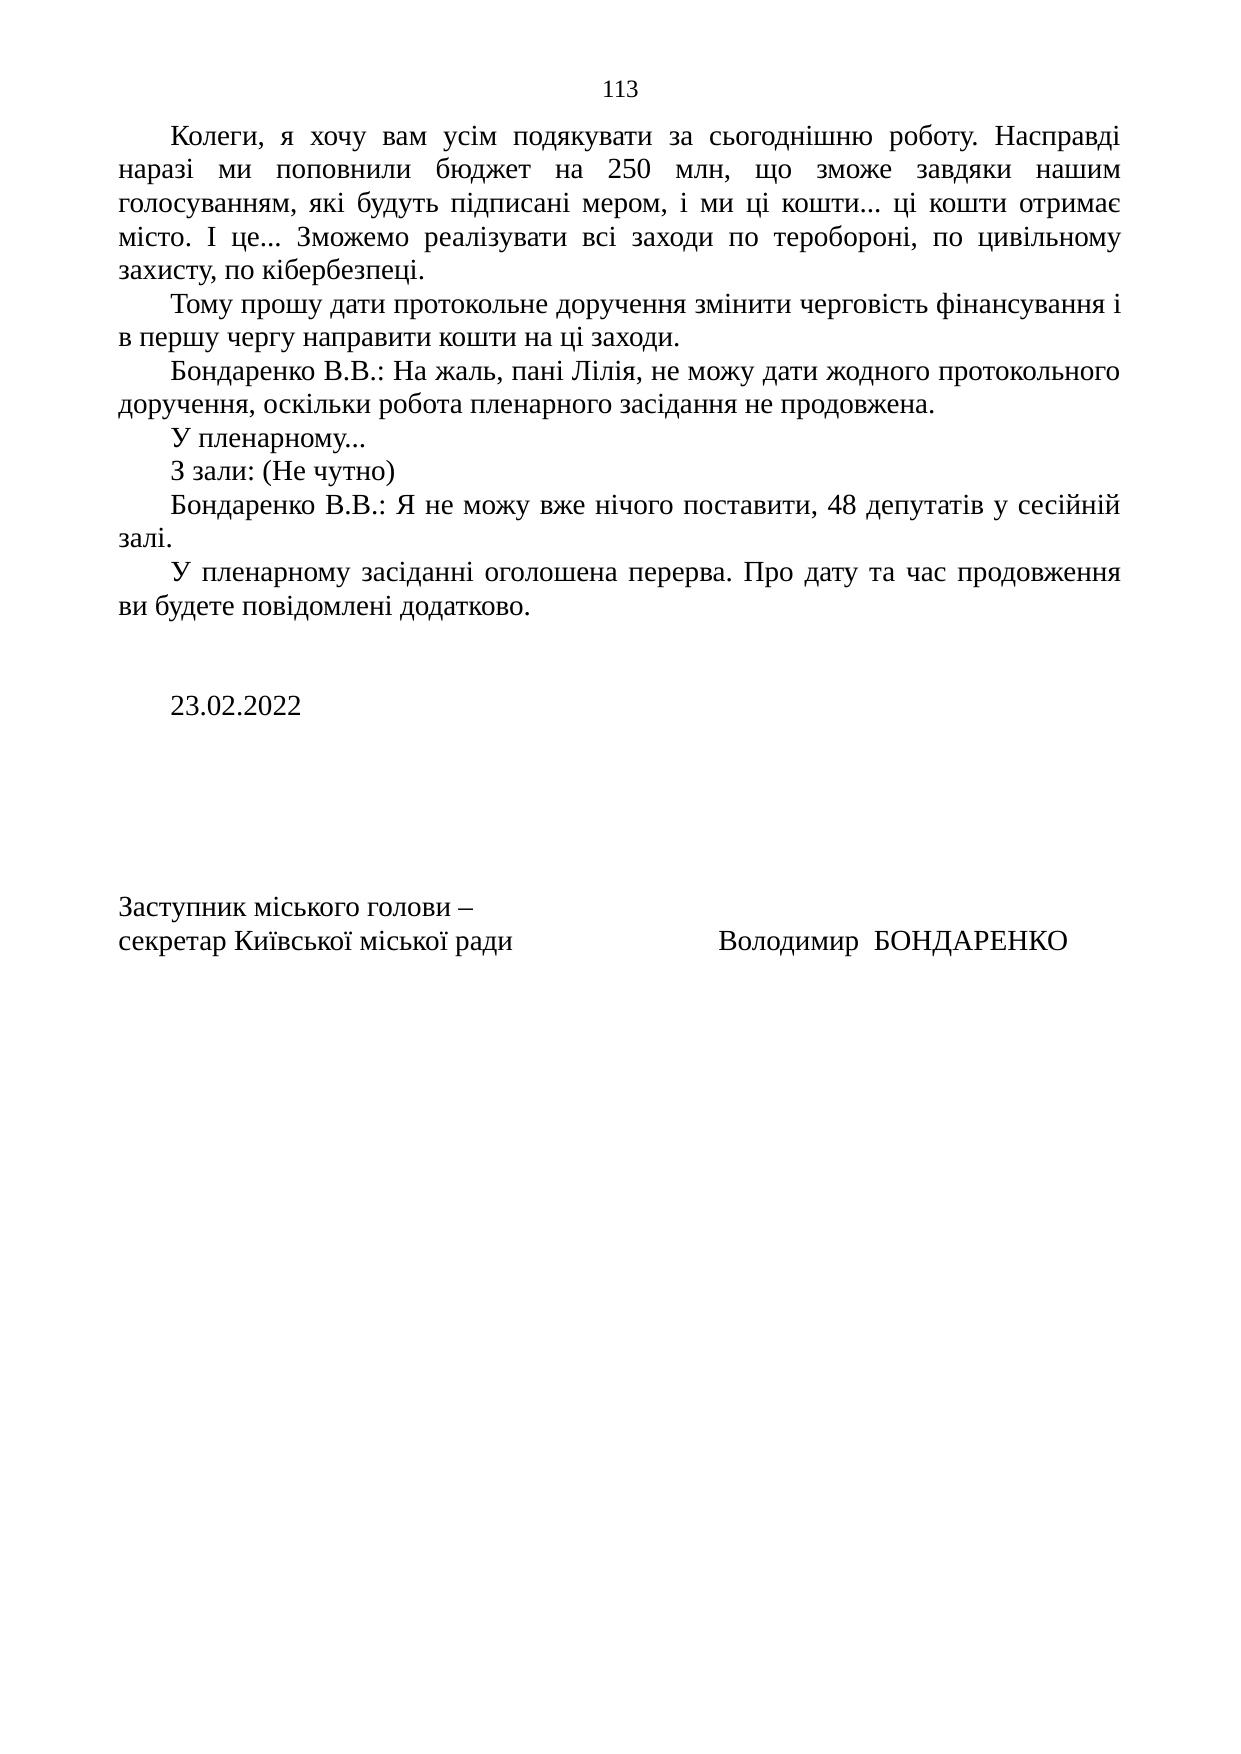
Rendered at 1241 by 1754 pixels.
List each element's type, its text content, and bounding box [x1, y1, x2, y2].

text Тому прошу дати протокольне доручення змінити черговість фінансування і в першу чергу направити кошти на ці заходи. [118, 286, 1122, 353]
text У пленарному... [118, 420, 1122, 453]
text 23.02.2022 [118, 688, 1122, 722]
text Бондаренко В.В.: Я не можу вже нічого поставити, 48 депутатів у сесійній залі. [118, 487, 1122, 554]
text Бондаренко В.В.: На жаль, пані Лілія, не можу дати жодного протокольного доручення, оскільки робота пленарного засідання не продовжена. [118, 353, 1122, 420]
text Колеги, я хочу вам усім подякувати за сьогоднішню роботу. Насправді наразі ми поповнили бюджет на 250 млн, що зможе завдяки нашим голосуванням, які будуть підписані мером, і ми ці кошти... ці кошти отримає місто. І це... Зможемо реалізувати всі заходи по теробороні, по цивільному захисту, по кібербезпеці. [118, 118, 1122, 286]
text Заступник міського голови – [118, 889, 1122, 923]
text У пленарному засіданні оголошена перерва. Про дату та час продовження ви будете повідомлені додатково. [118, 554, 1122, 621]
text З зали: (Не чутно) [118, 453, 1122, 487]
text секретар Київської міської ради Володимир БОНДАРЕНКО [118, 923, 1122, 957]
